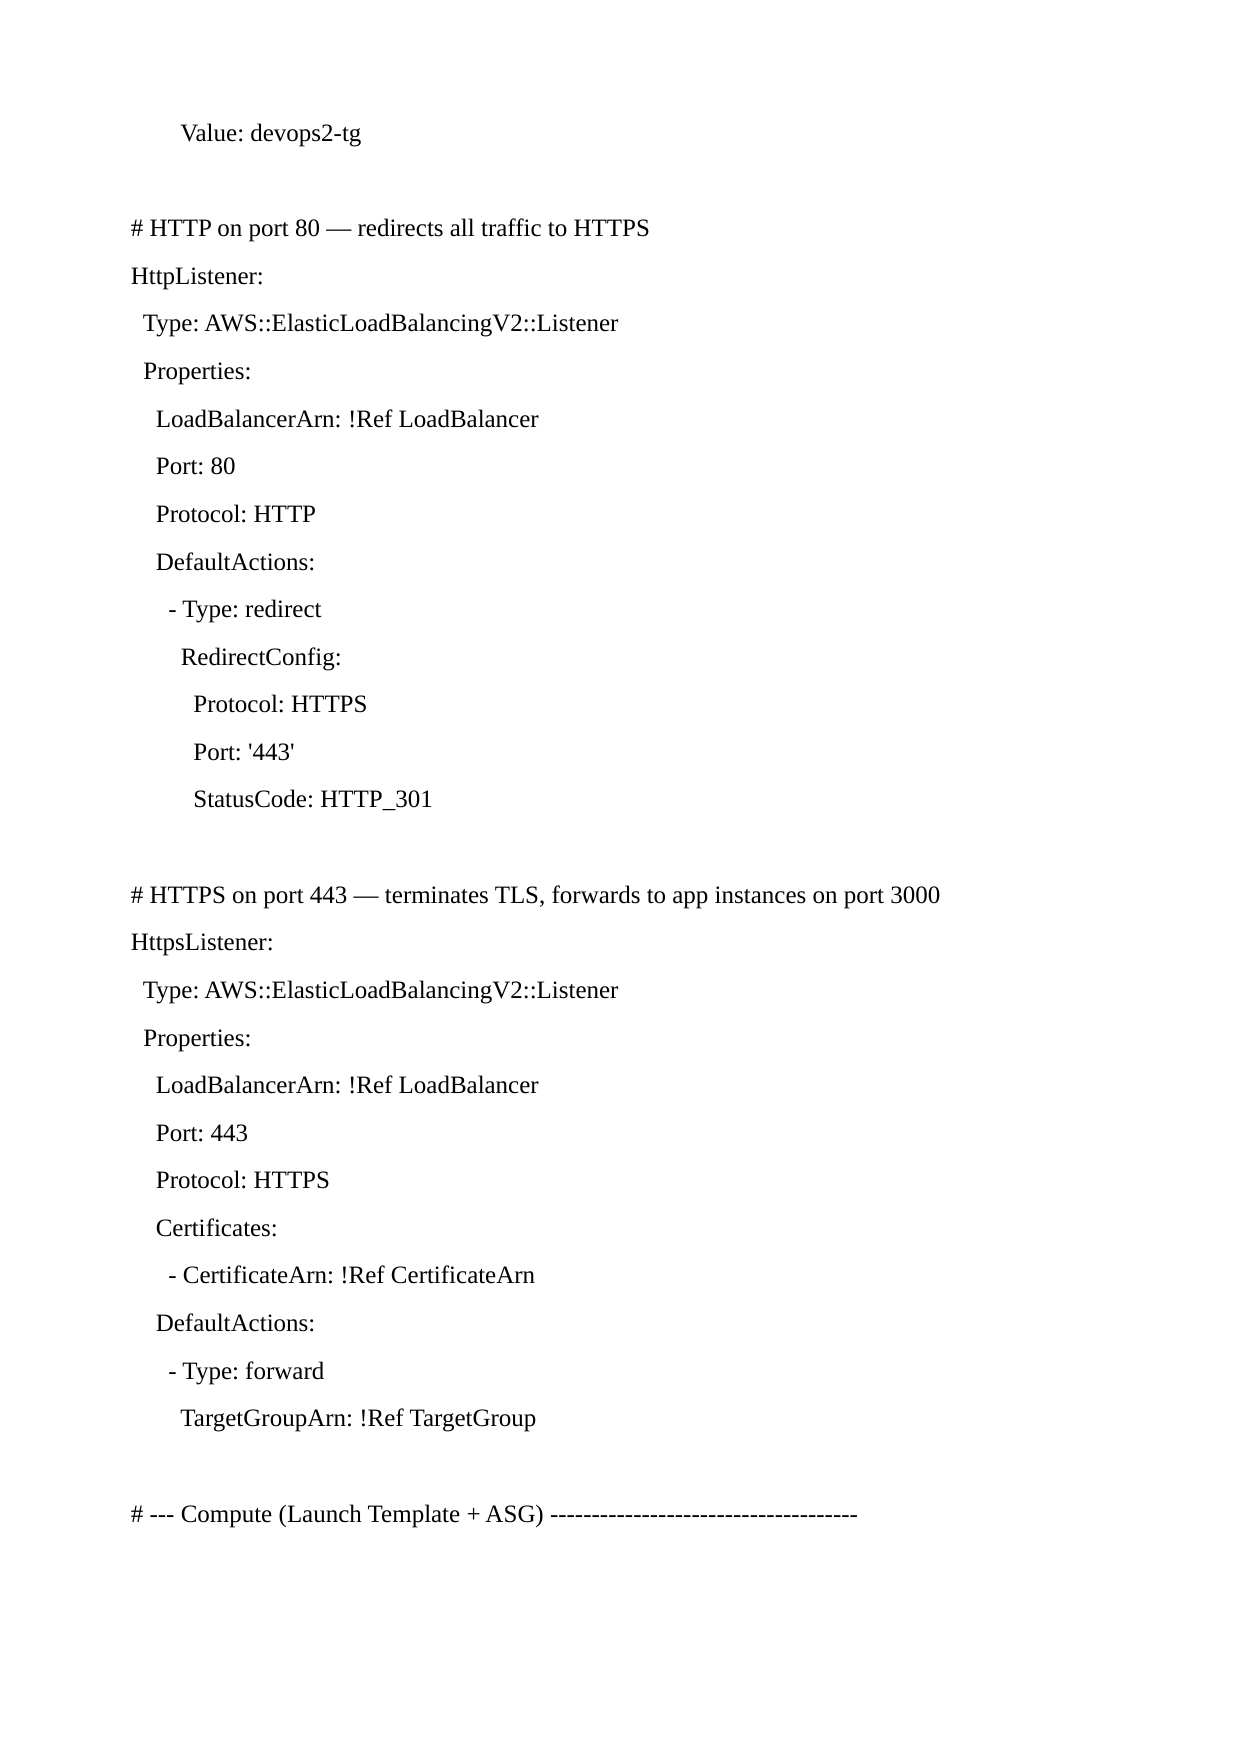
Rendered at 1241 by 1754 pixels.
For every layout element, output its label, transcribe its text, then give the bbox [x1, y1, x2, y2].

text - Type: redirect [118, 594, 1122, 623]
text HttpListener: [118, 261, 1122, 290]
text Protocol: HTTPS [118, 1165, 1122, 1194]
text TargetGroupArn: !Ref TargetGroup [118, 1403, 1122, 1432]
text - CertificateArn: !Ref CertificateArn [118, 1261, 1122, 1289]
text Port: '443' [118, 737, 1122, 766]
text Properties: [118, 1023, 1122, 1051]
text LoadBalancerArn: !Ref LoadBalancer [118, 1070, 1122, 1099]
text Type: AWS::ElasticLoadBalancingV2::Listener [118, 308, 1122, 337]
text DefaultActions: [118, 547, 1122, 575]
text - Type: forward [118, 1356, 1122, 1384]
text DefaultActions: [118, 1308, 1122, 1337]
text Value: devops2-tg [118, 118, 1122, 147]
text RedirectConfig: [118, 642, 1122, 671]
text Certificates: [118, 1213, 1122, 1242]
text # HTTP on port 80 — redirects all traffic to HTTPS [118, 213, 1122, 242]
text Protocol: HTTP [118, 499, 1122, 528]
text Properties: [118, 356, 1122, 385]
text Protocol: HTTPS [118, 689, 1122, 718]
text # --- Compute (Launch Template + ASG) ------------------------------------- [118, 1499, 1122, 1527]
text Port: 80 [118, 451, 1122, 480]
text # HTTPS on port 443 — terminates TLS, forwards to app instances on port 3000 [118, 880, 1122, 908]
text Type: AWS::ElasticLoadBalancingV2::Listener [118, 975, 1122, 1004]
text StatusCode: HTTP_301 [118, 784, 1122, 813]
text Port: 443 [118, 1118, 1122, 1147]
text LoadBalancerArn: !Ref LoadBalancer [118, 404, 1122, 432]
text HttpsListener: [118, 927, 1122, 956]
